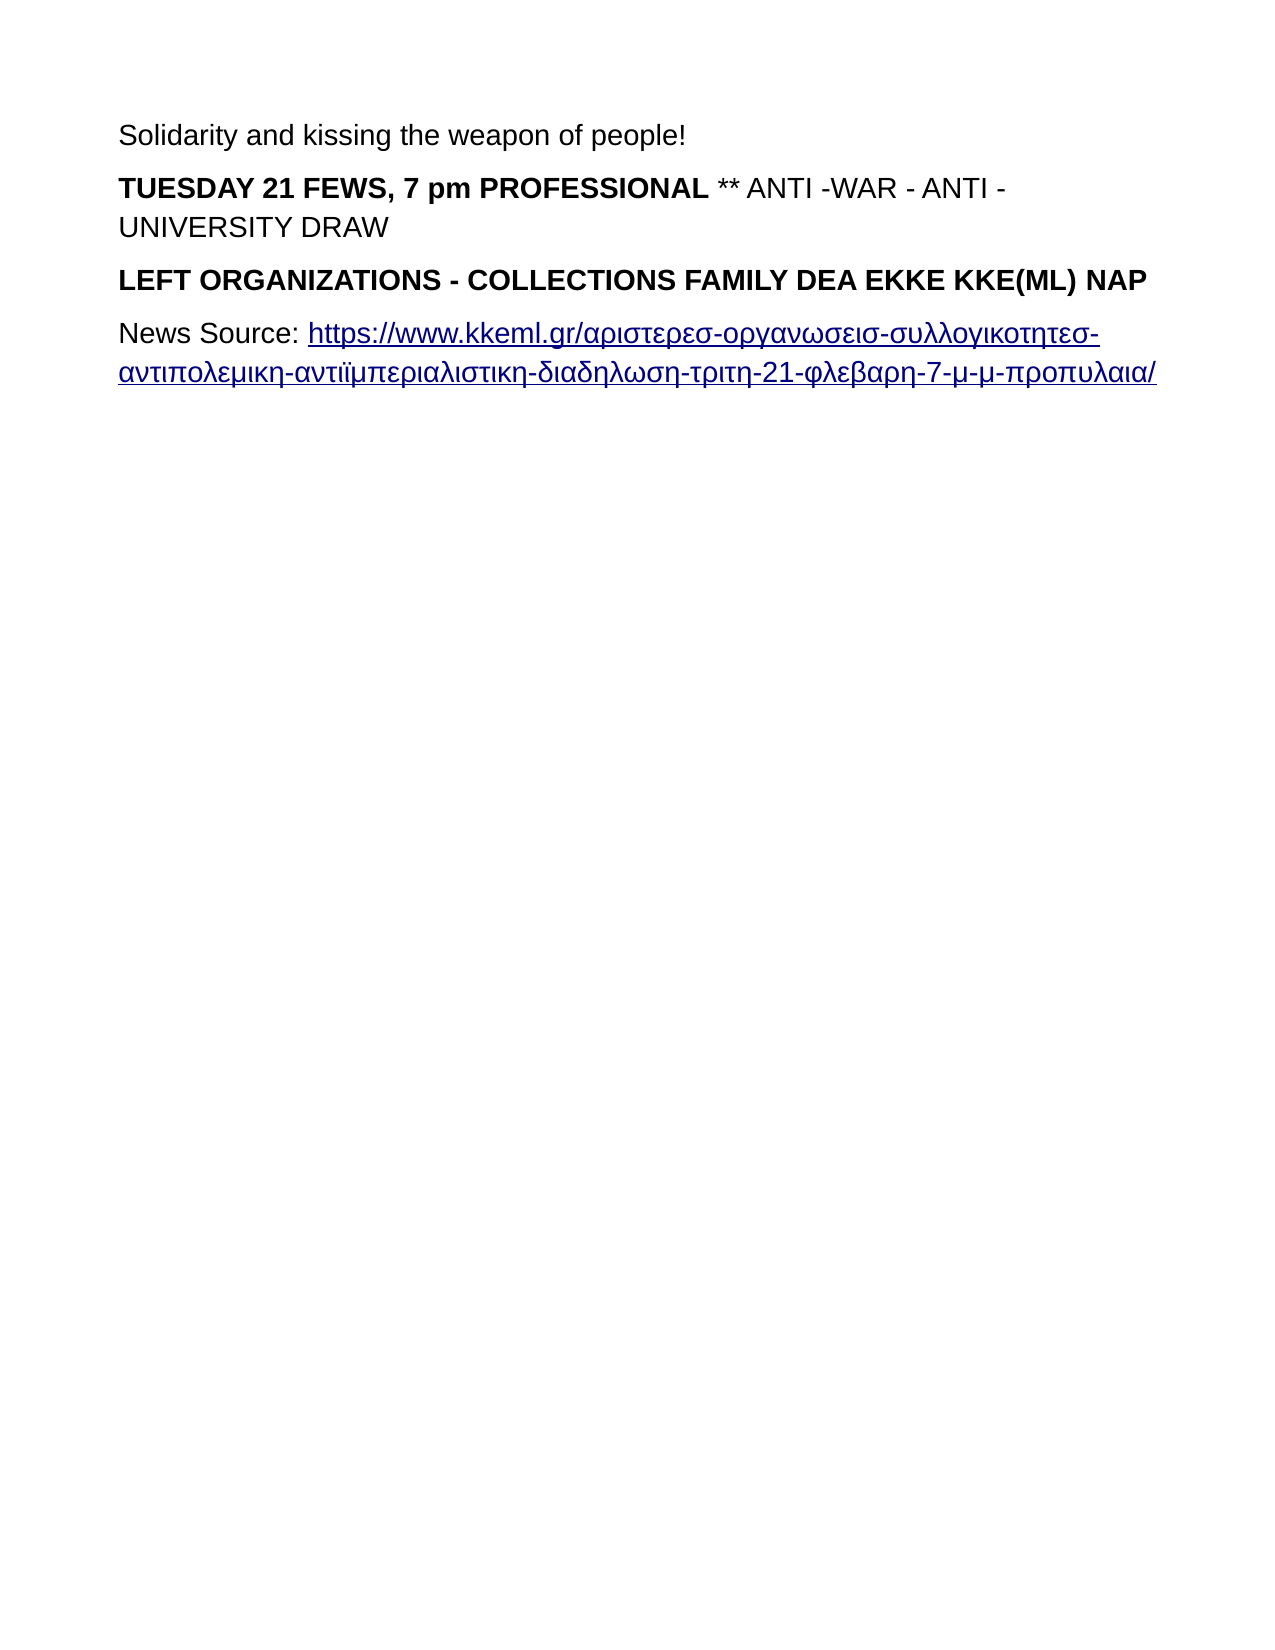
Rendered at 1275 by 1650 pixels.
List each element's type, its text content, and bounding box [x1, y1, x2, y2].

text LEFT ORGANIZATIONS - COLLECTIONS FAMILY DEA EKKE KKE(ML) NAP [118, 263, 1157, 296]
text TUESDAY 21 FEWS, 7 pm PROFESSIONAL ** ANTI -WAR - ANTI -UNIVERSITY DRAW [118, 171, 1157, 243]
text News Source: https://www.kkeml.gr/αριστερεσ-οργανωσεισ-συλλογικοτητεσ-αντιπολεμικη-αντιϊμπεριαλιστικη-διαδηλωση-τριτη-21-φλεβαρη-7-μ-μ-προπυλαια/ [118, 316, 1157, 384]
text Solidarity and kissing the weapon of people! [118, 118, 1157, 152]
